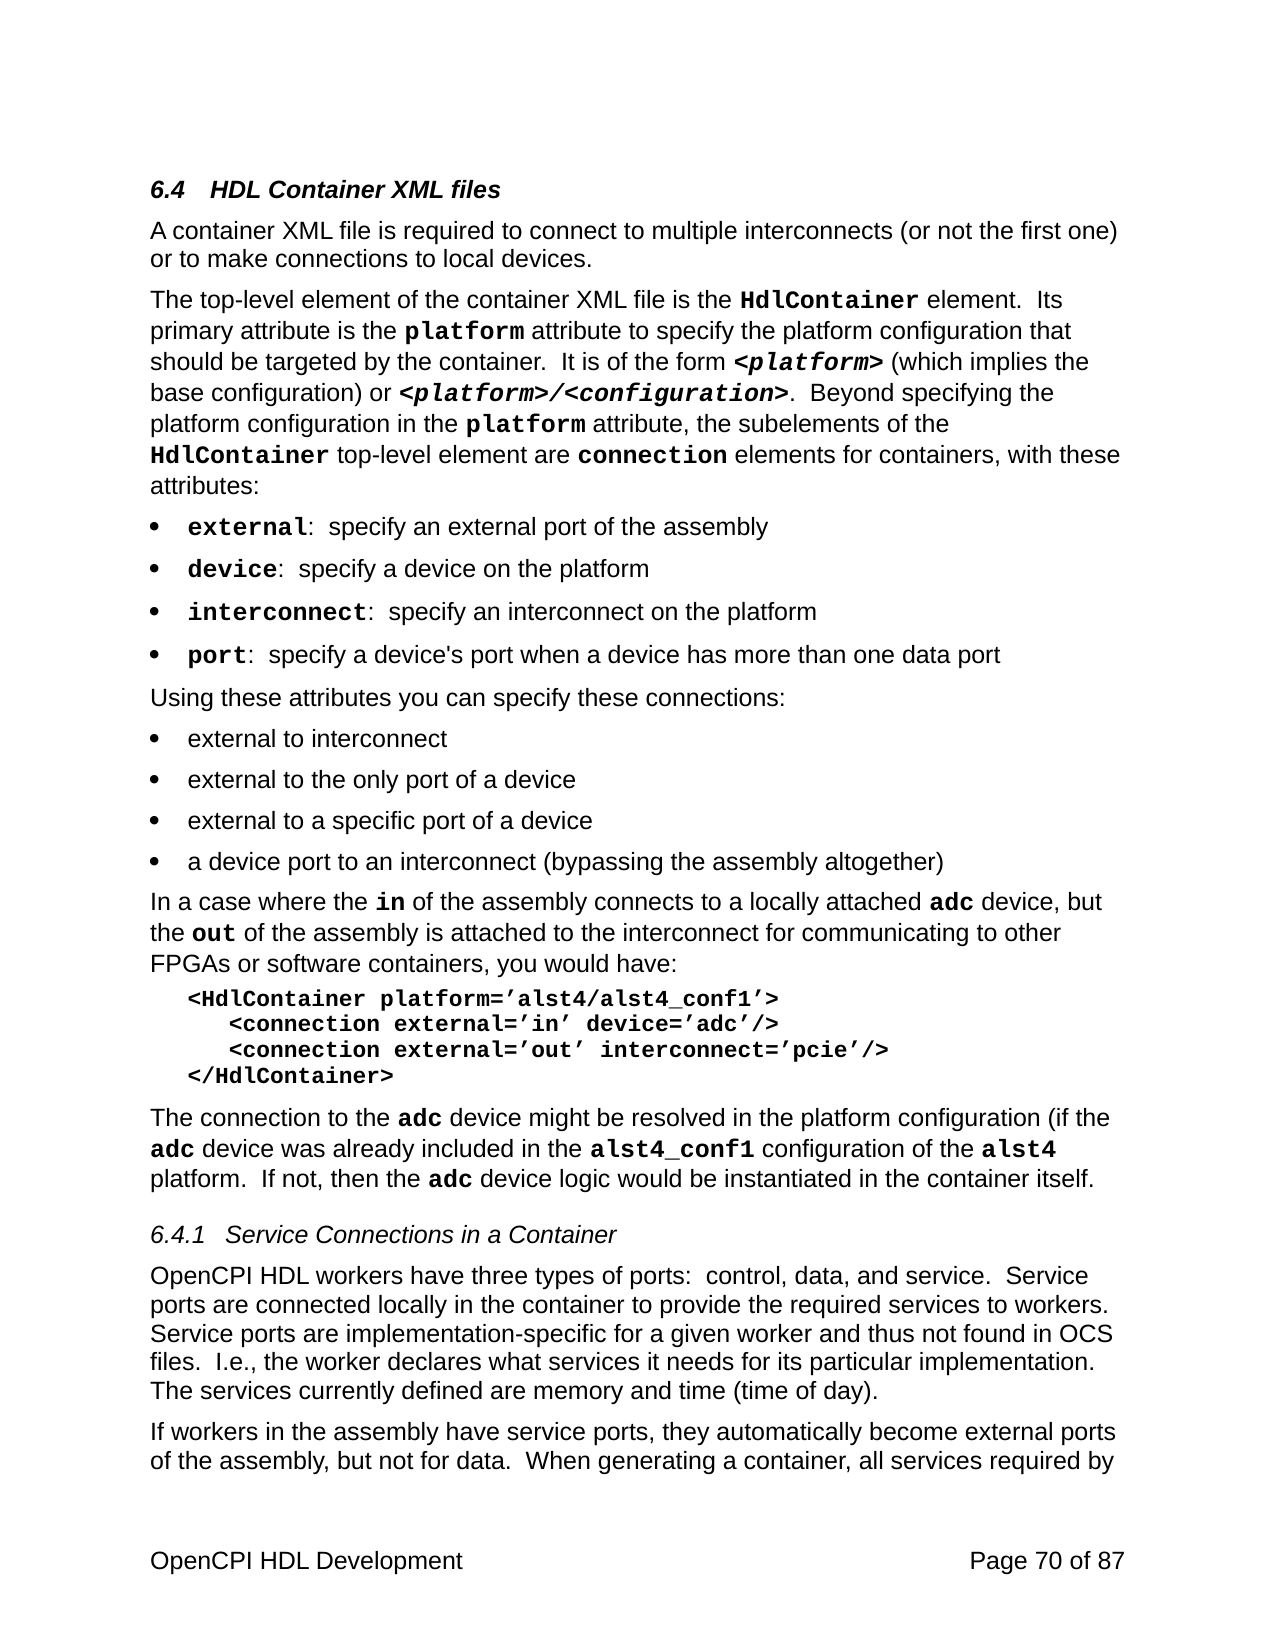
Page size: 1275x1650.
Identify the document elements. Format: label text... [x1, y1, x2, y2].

list a device port to an interconnect (bypassing the assembly altogether) [150, 846, 1125, 875]
list device: specify a device on the platform [150, 554, 1125, 585]
list interconnect: specify an interconnect on the platform [150, 597, 1125, 628]
text If workers in the assembly have service ports, they automatically become external ports of the assembly, but not for data. When generating a container, all services required by [150, 1417, 1125, 1474]
text Using these attributes you can specify these connections: [150, 683, 1125, 712]
subtitle HDL Container XML files [150, 175, 1125, 204]
subtitle Service Connections in a Container [150, 1220, 1125, 1249]
text OpenCPI HDL workers have three types of ports: control, data, and service. Service ports are connected locally in the container to provide the required services to workers. Service ports are implementation-specific for a given worker and thus not found in OCS files. I.e., the worker declares what services it needs for its particular implementation. The services currently defined are memory and time (time of day). [150, 1261, 1125, 1405]
text The connection to the adc device might be resolved in the platform configuration (if the adc device was already included in the alst4_conf1 configuration of the alst4 platform. If not, then the adc device logic would be instantiated in the container itself. [150, 1103, 1125, 1195]
text In a case where the in of the assembly connects to a locally attached adc device, but the out of the assembly is attached to the interconnect for communicating to other FPGAs or software containers, you would have: [150, 887, 1125, 978]
text A container XML file is required to connect to multiple interconnects (or not the first one) or to make connections to local devices. [150, 216, 1125, 273]
list external to the only port of a device [150, 765, 1125, 794]
list external: specify an external port of the assembly [150, 512, 1125, 542]
list external to interconnect [150, 724, 1125, 753]
list port: specify a device's port when a device has more than one data port [150, 640, 1125, 671]
list external to a specific port of a device [150, 806, 1125, 834]
text The top-level element of the container XML file is the HdlContainer element. Its primary attribute is the platform attribute to specify the platform configuration that should be targeted by the container. It is of the form <platform> (which implies the base configuration) or <platform>/<configuration>. Beyond specifying the platform configuration in the platform attribute, the subelements of the HdlContainer top-level element are connection elements for containers, with these attributes: [150, 285, 1125, 499]
text <HdlContainer platform=’alst4/alst4_conf1’> <connection external=’in’ device=’adc’/> <connection external=’out’ interconnect=’pcie’/> </HdlContainer> [187, 987, 1125, 1091]
